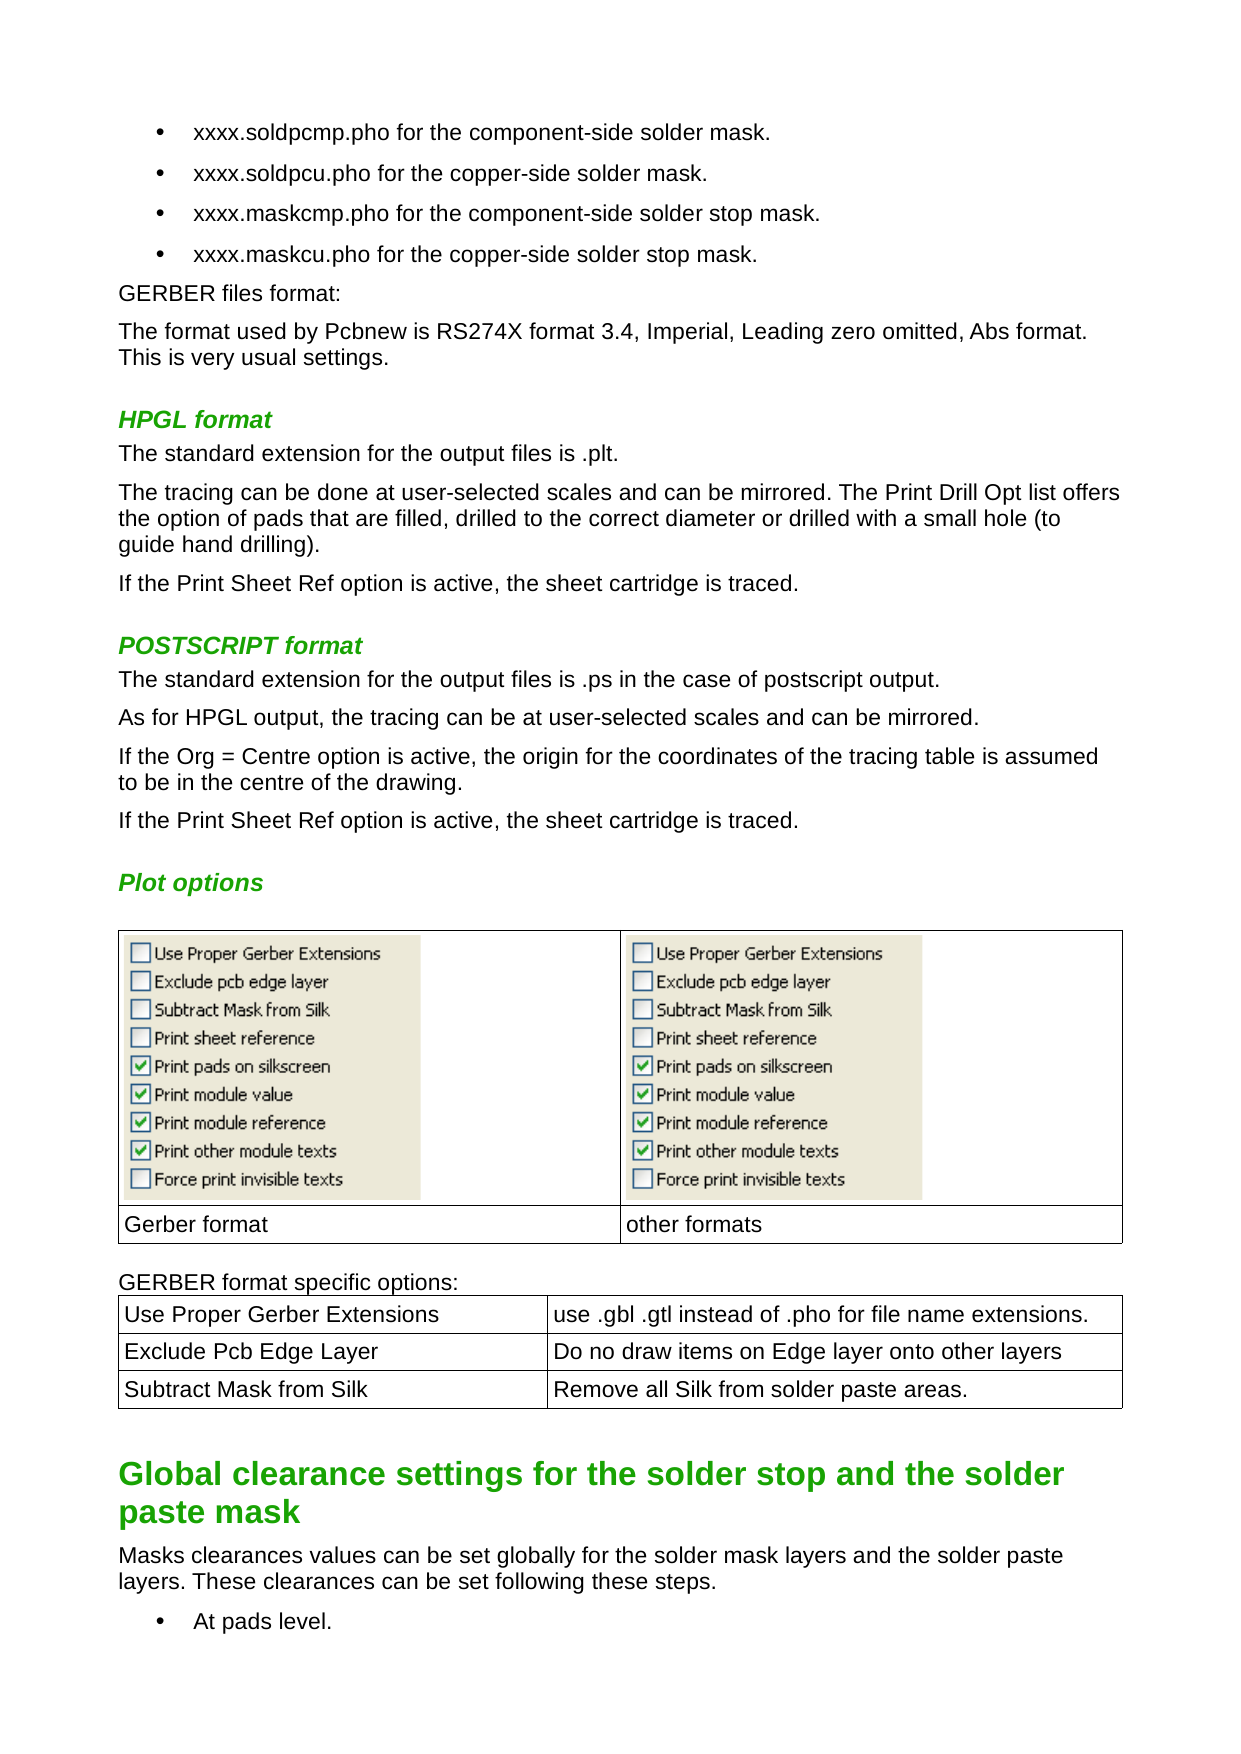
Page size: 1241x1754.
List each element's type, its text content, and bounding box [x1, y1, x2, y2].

list At pads level. [156, 1607, 1122, 1635]
subtitle POSTSCRIPT format [118, 632, 1122, 659]
text As for HPGL output, the tracing can be at user-selected scales and can be mirrored. [118, 704, 1122, 731]
text The tracing can be done at user-selected scales and can be mirrored. The Print Drill Opt list offers the option of pads that are filled, drilled to the correct diameter or drilled with a small hole (to guide hand drilling). [118, 479, 1122, 557]
text The standard extension for the output files is .plt. [118, 441, 1122, 467]
picture [625, 935, 923, 1200]
subtitle Plot options [118, 869, 1122, 897]
table_cell Do no draw items on Edge layer onto other layers [548, 1334, 1122, 1370]
table_cell Remove all Silk from solder paste areas. [548, 1371, 1122, 1408]
text GERBER files format: [118, 280, 1122, 306]
table_cell other formats [621, 1206, 1122, 1243]
picture [123, 935, 421, 1200]
table_header Use Proper Gerber Extensions [119, 1296, 547, 1333]
list xxxx.maskcmp.pho for the component-side solder stop mask. [156, 199, 1122, 227]
text GERBER format specific options: [118, 1269, 1122, 1295]
list xxxx.maskcu.pho for the copper-side solder stop mask. [156, 240, 1122, 268]
text Masks clearances values can be set globally for the solder mask layers and the solder paste layers. These clearances can be set following these steps. [118, 1542, 1122, 1594]
text The standard extension for the output files is .ps in the case of postscript output. [118, 666, 1122, 692]
text If the Print Sheet Ref option is active, the sheet cartridge is traced. [118, 570, 1122, 596]
table_cell Exclude Pcb Edge Layer [119, 1334, 547, 1370]
list xxxx.soldpcmp.pho for the component-side solder mask. [156, 118, 1122, 146]
text If the Org = Centre option is active, the origin for the coordinates of the tracing table is assumed to be in the centre of the drawing. [118, 743, 1122, 795]
text The format used by Pcbnew is RS274X format 3.4, Imperial, Leading zero omitted, Abs format. This is very usual settings. [118, 319, 1122, 371]
table_cell Subtract Mask from Silk [119, 1371, 547, 1408]
subtitle Global clearance settings for the solder stop and the solder paste mask [118, 1455, 1122, 1530]
text If the Print Sheet Ref option is active, the sheet cartridge is traced. [118, 808, 1122, 834]
table_cell Gerber format [119, 1206, 620, 1243]
table_header [621, 931, 1122, 1205]
subtitle HPGL format [118, 406, 1122, 434]
list xxxx.soldpcu.pho for the copper-side solder mask. [156, 159, 1122, 187]
table_header use .gbl .gtl instead of .pho for file name extensions. [548, 1296, 1122, 1333]
table_header [119, 931, 620, 1205]
